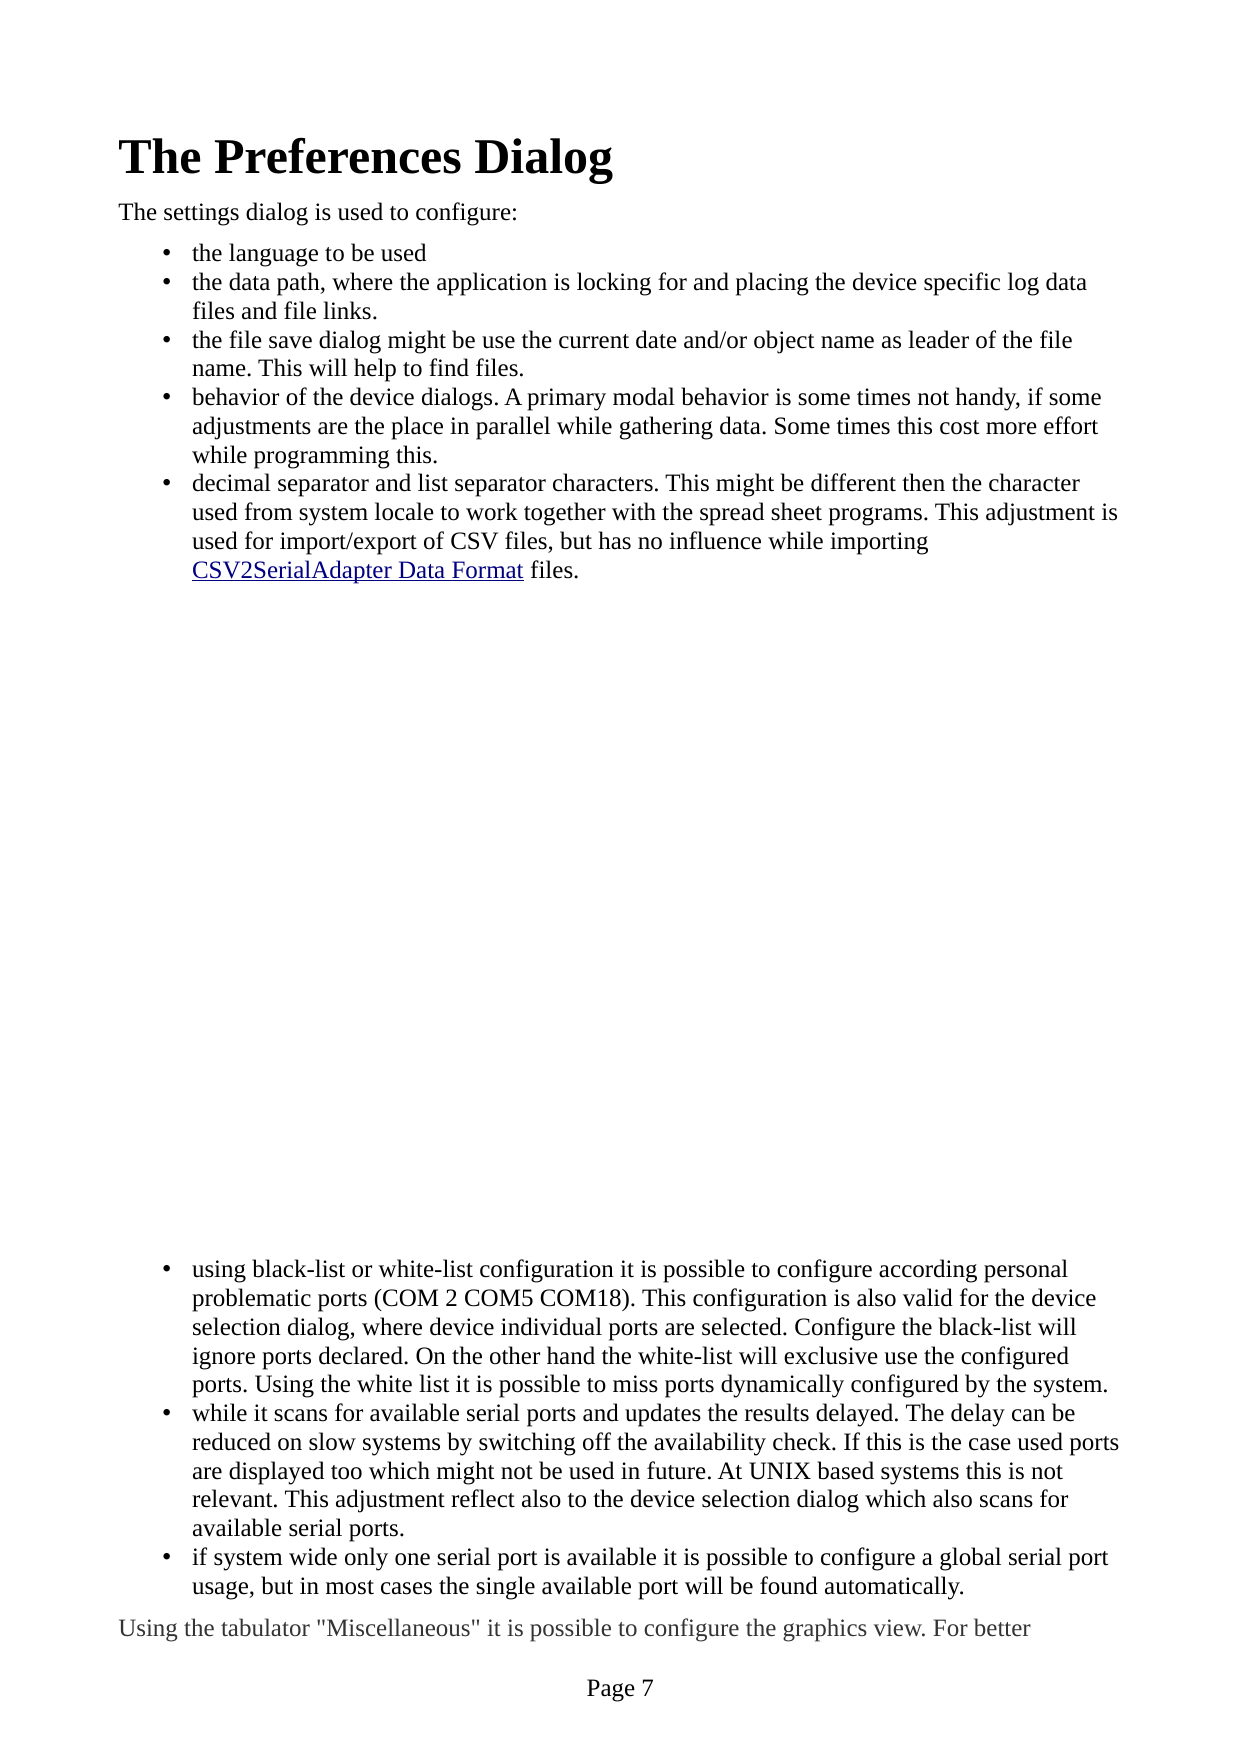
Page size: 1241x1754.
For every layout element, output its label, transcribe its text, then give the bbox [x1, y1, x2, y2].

list decimal separator and list separator characters. This might be different then the character used from system locale to work together with the spread sheet programs. This adjustment is used for import/export of CSV files, but has no influence while importing CSV2SerialAdapter Data Format files. [162, 468, 1122, 583]
text The settings dialog is used to configure: [118, 197, 1122, 226]
text Using the tabulator "Miscellaneous" it is possible to configure the graphics view. For better [118, 1612, 1122, 1642]
list behavior of the device dialogs. A primary modal behavior is some times not handy, if some adjustments are the place in parallel while gathering data. Some times this cost more effort while programming this. [162, 382, 1122, 468]
list using black-list or white-list configuration it is possible to configure according personal problematic ports (COM 2 COM5 COM18). This configuration is also valid for the device selection dialog, where device individual ports are selected. Configure the black-list will ignore ports declared. On the other hand the white-list will exclusive use the configured ports. Using the white list it is possible to miss ports dynamically configured by the system. [162, 1254, 1122, 1398]
list the language to be used [162, 238, 1122, 267]
list if system wide only one serial port is available it is possible to configure a global serial port usage, but in most cases the single available port will be found automatically. [162, 1542, 1122, 1599]
list the file save dialog might be use the current date and/or object name as leader of the file name. This will help to find files. [162, 325, 1122, 382]
subtitle The Preferences Dialog [118, 127, 1122, 185]
list while it scans for available serial ports and updates the results delayed. The delay can be reduced on slow systems by switching off the availability check. If this is the case used ports are displayed too which might not be used in future. At UNIX based systems this is not relevant. This adjustment reflect also to the device selection dialog which also scans for available serial ports. [162, 1398, 1122, 1542]
list the data path, where the application is locking for and placing the device specific log data files and file links. [162, 267, 1122, 325]
